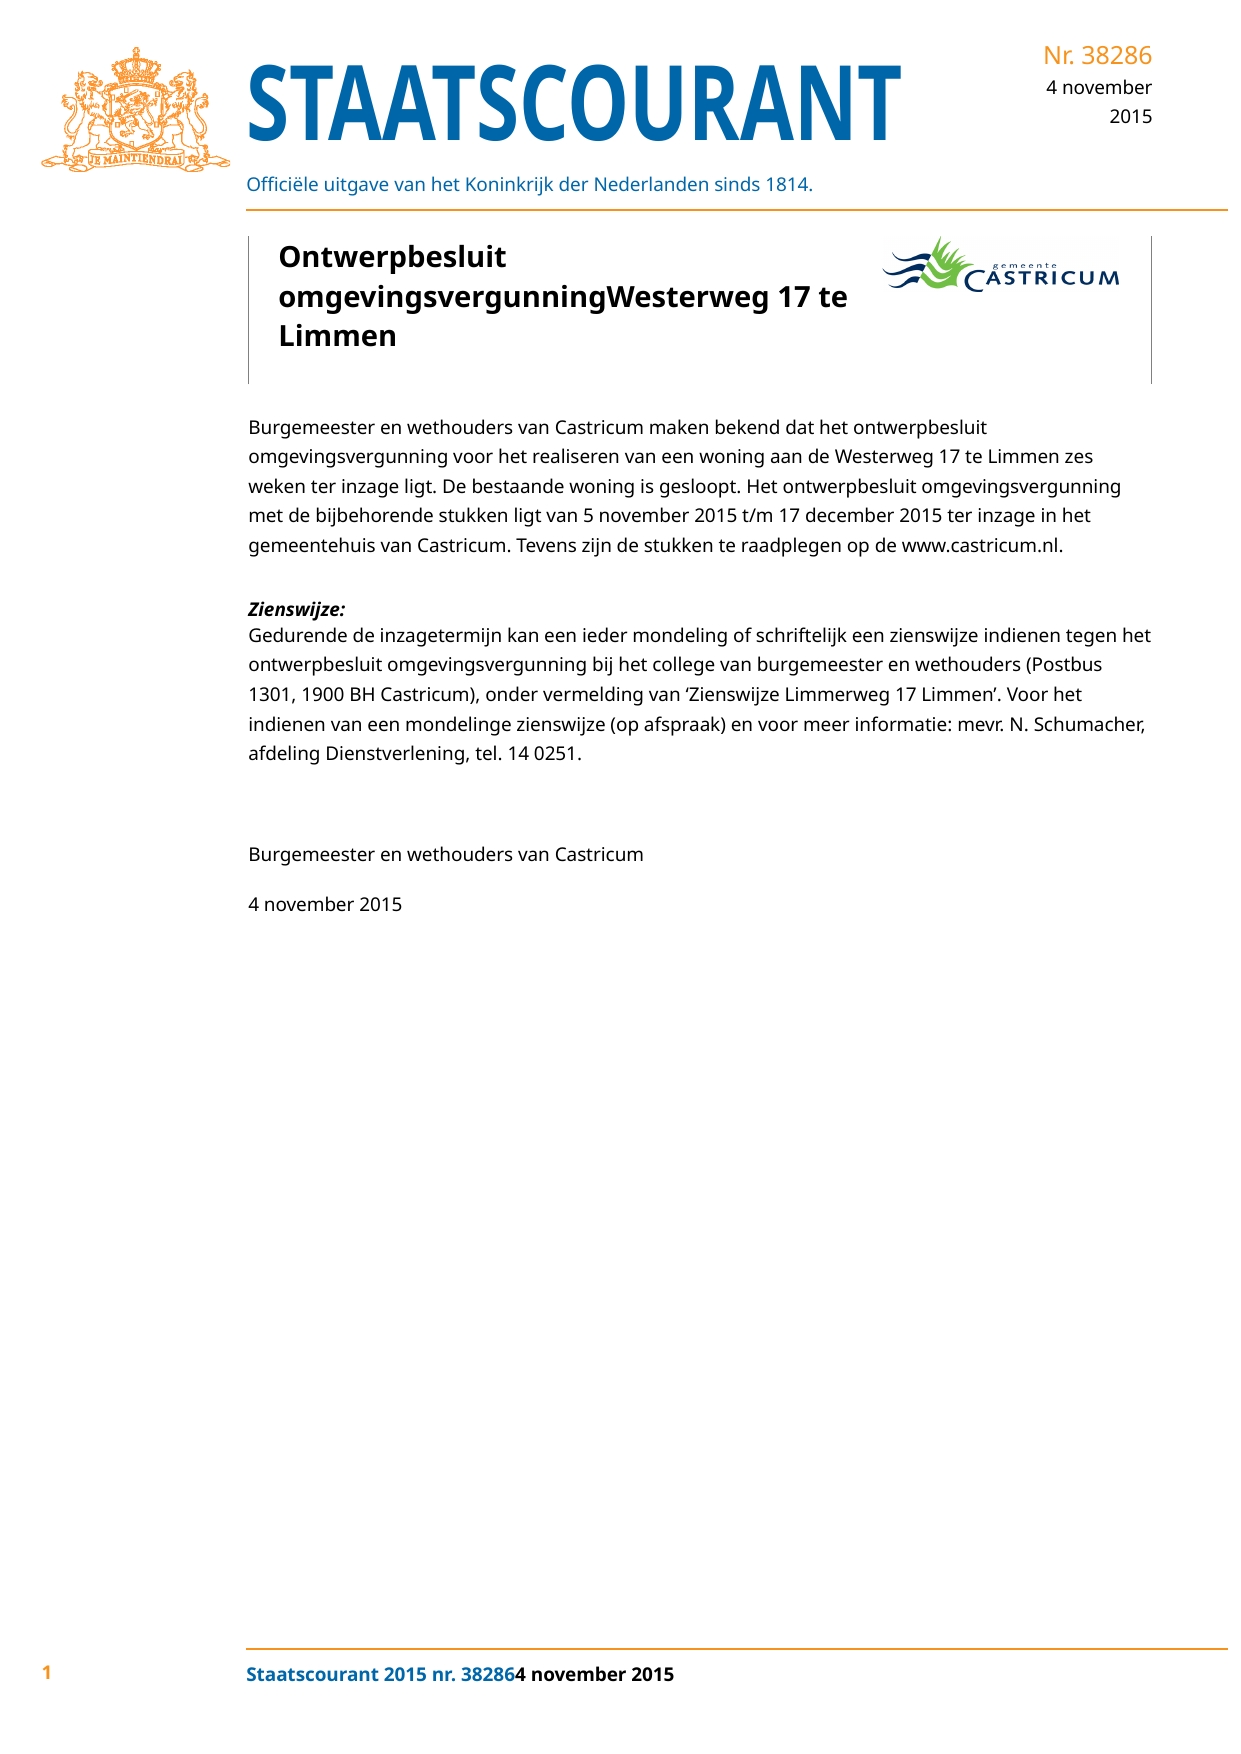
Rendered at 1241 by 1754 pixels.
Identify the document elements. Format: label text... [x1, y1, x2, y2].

picture [882, 236, 1119, 292]
text Burgemeester en wethouders van Castricum maken bekend dat het ontwerpbesluit omgevingsvergunning voor het realiseren van een woning aan de Westerweg 17 te Limmen zes weken ter inzage ligt. De bestaande woning is gesloopt. Het ontwerpbesluit omgevingsvergunning met de bijbehorende stukken ligt van 5 november 2015 t/m 17 december 2015 ter inzage in het gemeentehuis van Castricum. Tevens zijn de stukken te raadplegen op de www.castricum.nl. [248, 414, 1152, 558]
text Burgemeester en wethouders van Castricum [248, 841, 1152, 867]
table_header Ontwerpbesluit omgevingsvergunningWesterweg 17 te Limmen [249, 236, 850, 384]
picture [41, 47, 231, 172]
table_header [850, 236, 1151, 384]
text Gedurende de inzagetermijn kan een ieder mondeling of schriftelijk een zienswijze indienen tegen het ontwerpbesluit omgevingsvergunning bij het college van burgemeester en wethouders (Postbus 1301, 1900 BH Castricum), onder vermelding van ‘Zienswijze Limmerweg 17 Limmen’. Voor het indienen van een mondelinge zienswijze (op afspraak) en voor meer informatie: mevr. N. Schumacher, afdeling Dienstverlening, tel. 14 0251. [248, 622, 1152, 766]
text Zienswijze: [248, 596, 1152, 622]
text 4 november 2015 [248, 892, 1152, 917]
